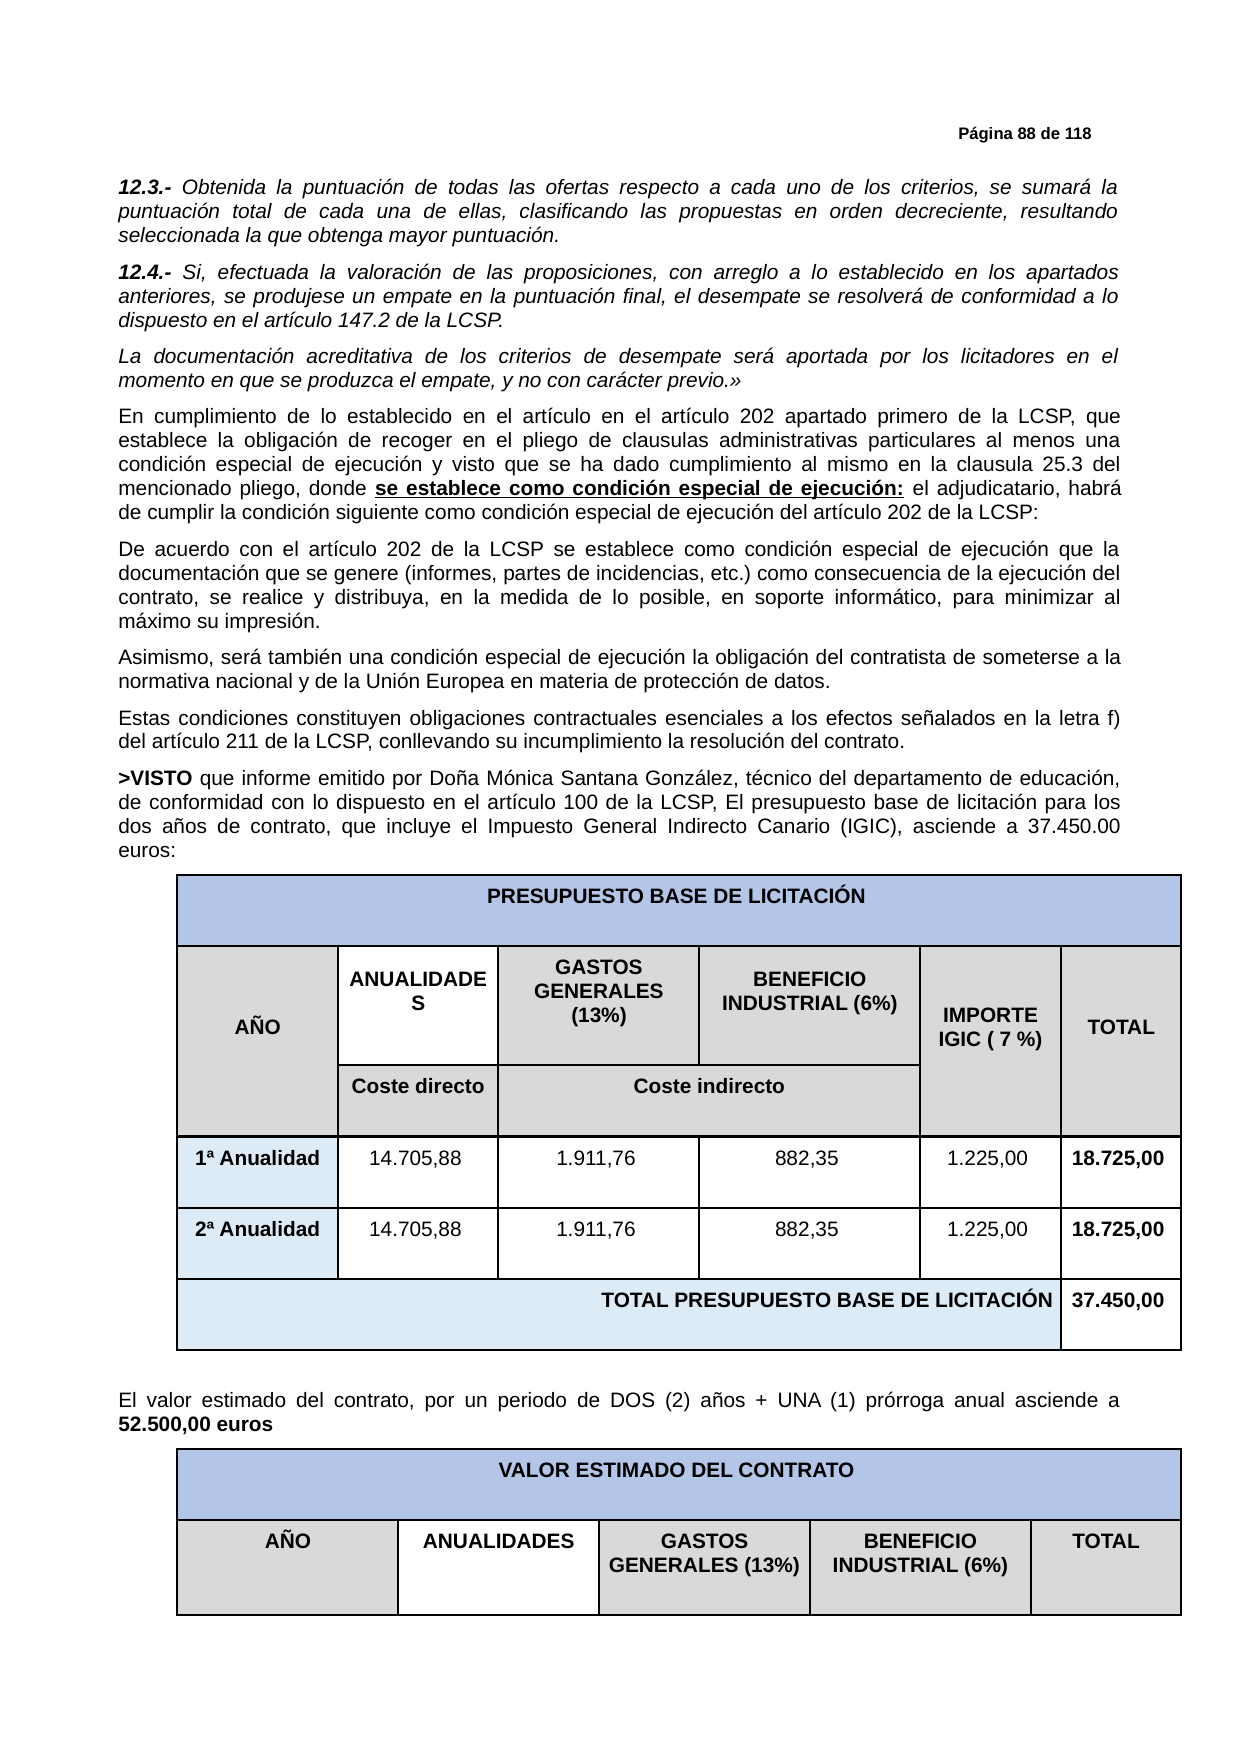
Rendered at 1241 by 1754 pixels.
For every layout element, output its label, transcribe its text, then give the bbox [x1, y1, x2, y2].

table_cell Coste indirecto [499, 1066, 919, 1135]
table_cell 18.725,00 [1062, 1209, 1180, 1278]
text Asimismo, será también una condición especial de ejecución la obligación del contratista de someterse a la normativa nacional y de la Unión Europea en materia de protección de datos. [118, 645, 1122, 693]
table_cell 14.705,88 [339, 1138, 497, 1207]
table_cell BENEFICIO INDUSTRIAL (6%) [811, 1521, 1030, 1614]
text La documentación acreditativa de los criterios de desempate será aportada por los licitadores en el momento en que se produzca el empate, y no con carácter previo.» [118, 344, 1122, 392]
text 12.3.- Obtenida la puntuación de todas las ofertas respecto a cada uno de los criterios, se sumará la puntuación total de cada una de ellas, clasificando las propuestas en orden decreciente, resultando seleccionada la que obtenga mayor puntuación. [118, 175, 1122, 247]
table_cell ANUALIDADES [339, 947, 497, 1064]
table_cell 14.705,88 [339, 1209, 497, 1278]
table_cell TOTAL PRESUPUESTO BASE DE LICITACIÓN [178, 1280, 1060, 1349]
table_cell TOTAL [1032, 1521, 1180, 1614]
table_cell ANUALIDADES [399, 1521, 598, 1614]
table_cell BENEFICIO INDUSTRIAL (6%) [700, 947, 919, 1064]
table_cell TOTAL [1062, 947, 1180, 1135]
text El valor estimado del contrato, por un periodo de DOS (2) años + UNA (1) prórroga anual asciende a 52.500,00 euros [118, 1387, 1122, 1435]
table_cell 1.911,76 [499, 1138, 698, 1207]
text >VISTO que informe emitido por Doña Mónica Santana González, técnico del departamento de educación, de conformidad con lo dispuesto en el artículo 100 de la LCSP, El presupuesto base de licitación para los dos años de contrato, que incluye el Impuesto General Indirecto Canario (IGIC), asciende a 37.450.00 euros: [118, 766, 1122, 862]
table_cell 1.225,00 [921, 1209, 1060, 1278]
table_cell GASTOS GENERALES (13%) [600, 1521, 809, 1614]
text Estas condiciones constituyen obligaciones contractuales esenciales a los efectos señalados en la letra f) del artículo 211 de la LCSP, conllevando su incumplimiento la resolución del contrato. [118, 705, 1122, 753]
table_cell GASTOS GENERALES (13%) [499, 947, 698, 1064]
table_cell 1ª Anualidad [178, 1138, 337, 1207]
table_cell 37.450,00 [1062, 1280, 1180, 1349]
table_cell Coste directo [339, 1066, 497, 1135]
text 12.4.- Si, efectuada la valoración de las proposiciones, con arreglo a lo establecido en los apartados anteriores, se produjese un empate en la puntuación final, el desempate se resolverá de conformidad a lo dispuesto en el artículo 147.2 de la LCSP. [118, 259, 1122, 331]
table_cell IMPORTE IGIC ( 7 %) [921, 947, 1060, 1135]
table_cell AÑO [178, 1521, 397, 1614]
text De acuerdo con el artículo 202 de la LCSP se establece como condición especial de ejecución que la documentación que se genere (informes, partes de incidencias, etc.) como consecuencia de la ejecución del contrato, se realice y distribuya, en la medida de lo posible, en soporte informático, para minimizar al máximo su impresión. [118, 537, 1122, 632]
table_cell 2ª Anualidad [178, 1209, 337, 1278]
table_cell 882,35 [700, 1138, 919, 1207]
table_cell 18.725,00 [1062, 1138, 1180, 1207]
table_cell AÑO [178, 947, 337, 1135]
table_header PRESUPUESTO BASE DE LICITACIÓN [178, 876, 1180, 945]
table_header VALOR ESTIMADO DEL CONTRATO [178, 1450, 1180, 1519]
text En cumplimiento de lo establecido en el artículo en el artículo 202 apartado primero de la LCSP, que establece la obligación de recoger en el pliego de clausulas administrativas particulares al menos una condición especial de ejecución y visto que se ha dado cumplimiento al mismo en la clausula 25.3 del mencionado pliego, donde se establece como condición especial de ejecución: el adjudicatario, habrá de cumplir la condición siguiente como condición especial de ejecución del artículo 202 de la LCSP: [118, 404, 1122, 524]
table_cell 1.225,00 [921, 1138, 1060, 1207]
table_cell 1.911,76 [499, 1209, 698, 1278]
table_cell 882,35 [700, 1209, 919, 1278]
